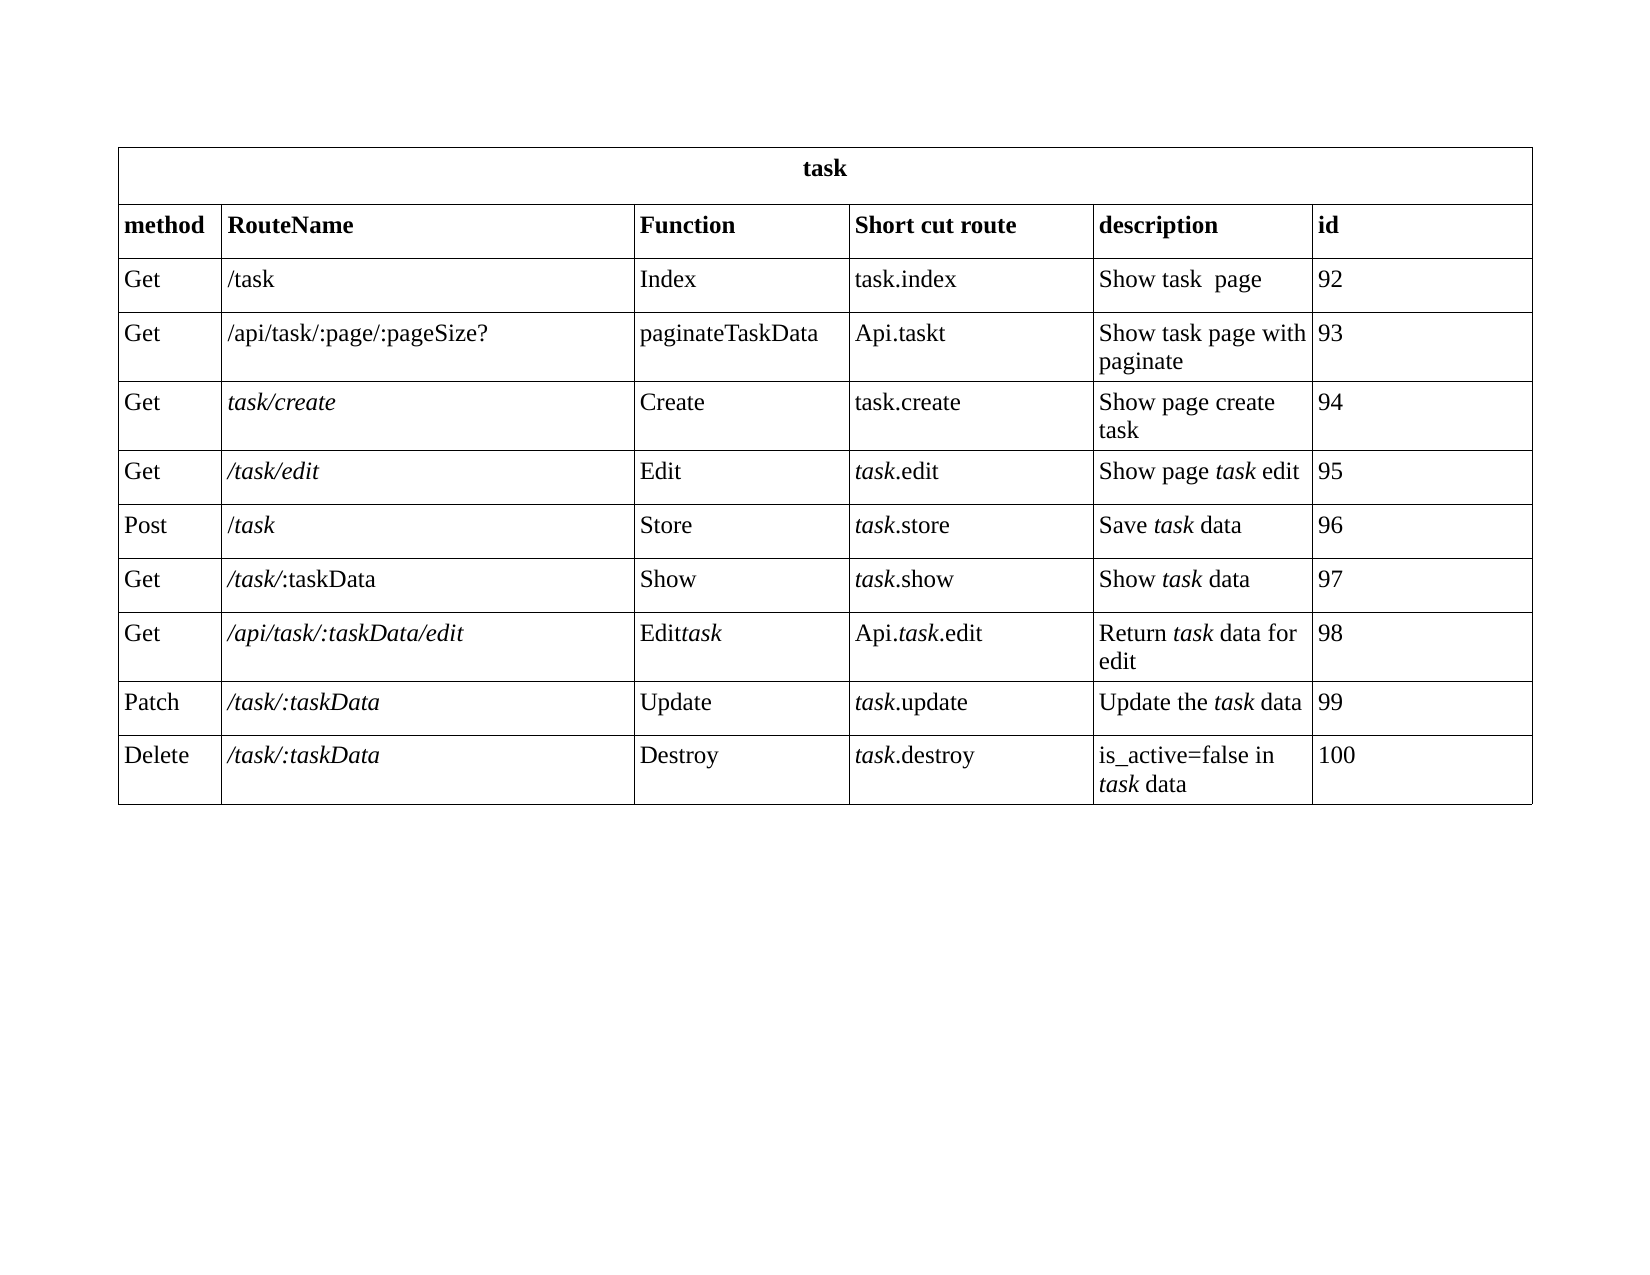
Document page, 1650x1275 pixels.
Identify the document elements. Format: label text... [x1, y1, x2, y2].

table_cell 96 [1313, 505, 1532, 558]
table_cell task.index [850, 259, 1093, 312]
table_cell Patch [119, 682, 221, 735]
table_cell Function [635, 205, 849, 258]
table_cell /task [222, 259, 634, 312]
table_cell Index [635, 259, 849, 312]
table_cell Edittask [635, 613, 849, 681]
table_cell Get [119, 382, 221, 450]
table_cell /task/:taskData [222, 559, 634, 612]
table_cell /api/task/:taskData/edit [222, 613, 634, 681]
table_cell Delete [119, 736, 221, 804]
table_cell Edit [635, 451, 849, 504]
table_cell 98 [1313, 613, 1532, 681]
table_cell Post [119, 505, 221, 558]
table_cell task.destroy [850, 736, 1093, 804]
table_cell Update [635, 682, 849, 735]
table_cell Api.task.edit [850, 613, 1093, 681]
table_cell Get [119, 559, 221, 612]
table_cell Get [119, 259, 221, 312]
table_cell Show task page [1094, 259, 1312, 312]
table_cell paginateTaskData [635, 313, 849, 381]
table_cell Create [635, 382, 849, 450]
table_cell /task/:taskData [222, 736, 634, 804]
table_cell 93 [1313, 313, 1532, 381]
table_cell description [1094, 205, 1312, 258]
table_cell 100 [1313, 736, 1532, 804]
table_cell Short cut route [850, 205, 1093, 258]
table_cell Api.taskt [850, 313, 1093, 381]
table_cell Save task data [1094, 505, 1312, 558]
table_cell 99 [1313, 682, 1532, 735]
table_cell RouteName [222, 205, 634, 258]
table_cell task/create [222, 382, 634, 450]
table_cell /task/:taskData [222, 682, 634, 735]
table_cell Get [119, 451, 221, 504]
table_cell is_active=false in task data [1094, 736, 1312, 804]
table_cell task.store [850, 505, 1093, 558]
table_cell Show task page with paginate [1094, 313, 1312, 381]
table_cell Get [119, 313, 221, 381]
table_cell task.show [850, 559, 1093, 612]
table_cell 97 [1313, 559, 1532, 612]
table_header task [119, 148, 1532, 204]
table_cell method [119, 205, 221, 258]
table_cell Update the task data [1094, 682, 1312, 735]
table_cell 95 [1313, 451, 1532, 504]
table_cell Show page task edit [1094, 451, 1312, 504]
table_cell task.update [850, 682, 1093, 735]
table_cell Show task data [1094, 559, 1312, 612]
table_cell 94 [1313, 382, 1532, 450]
table_cell 92 [1313, 259, 1532, 312]
table_cell /api/task/:page/:pageSize? [222, 313, 634, 381]
table_cell Show page create task [1094, 382, 1312, 450]
table_cell /task [222, 505, 634, 558]
table_cell Destroy [635, 736, 849, 804]
table_cell Show [635, 559, 849, 612]
table_cell /task/edit [222, 451, 634, 504]
table_cell task.edit [850, 451, 1093, 504]
table_cell Get [119, 613, 221, 681]
table_cell Return task data for edit [1094, 613, 1312, 681]
table_cell task.create [850, 382, 1093, 450]
table_cell Store [635, 505, 849, 558]
table_cell id [1313, 205, 1532, 258]
